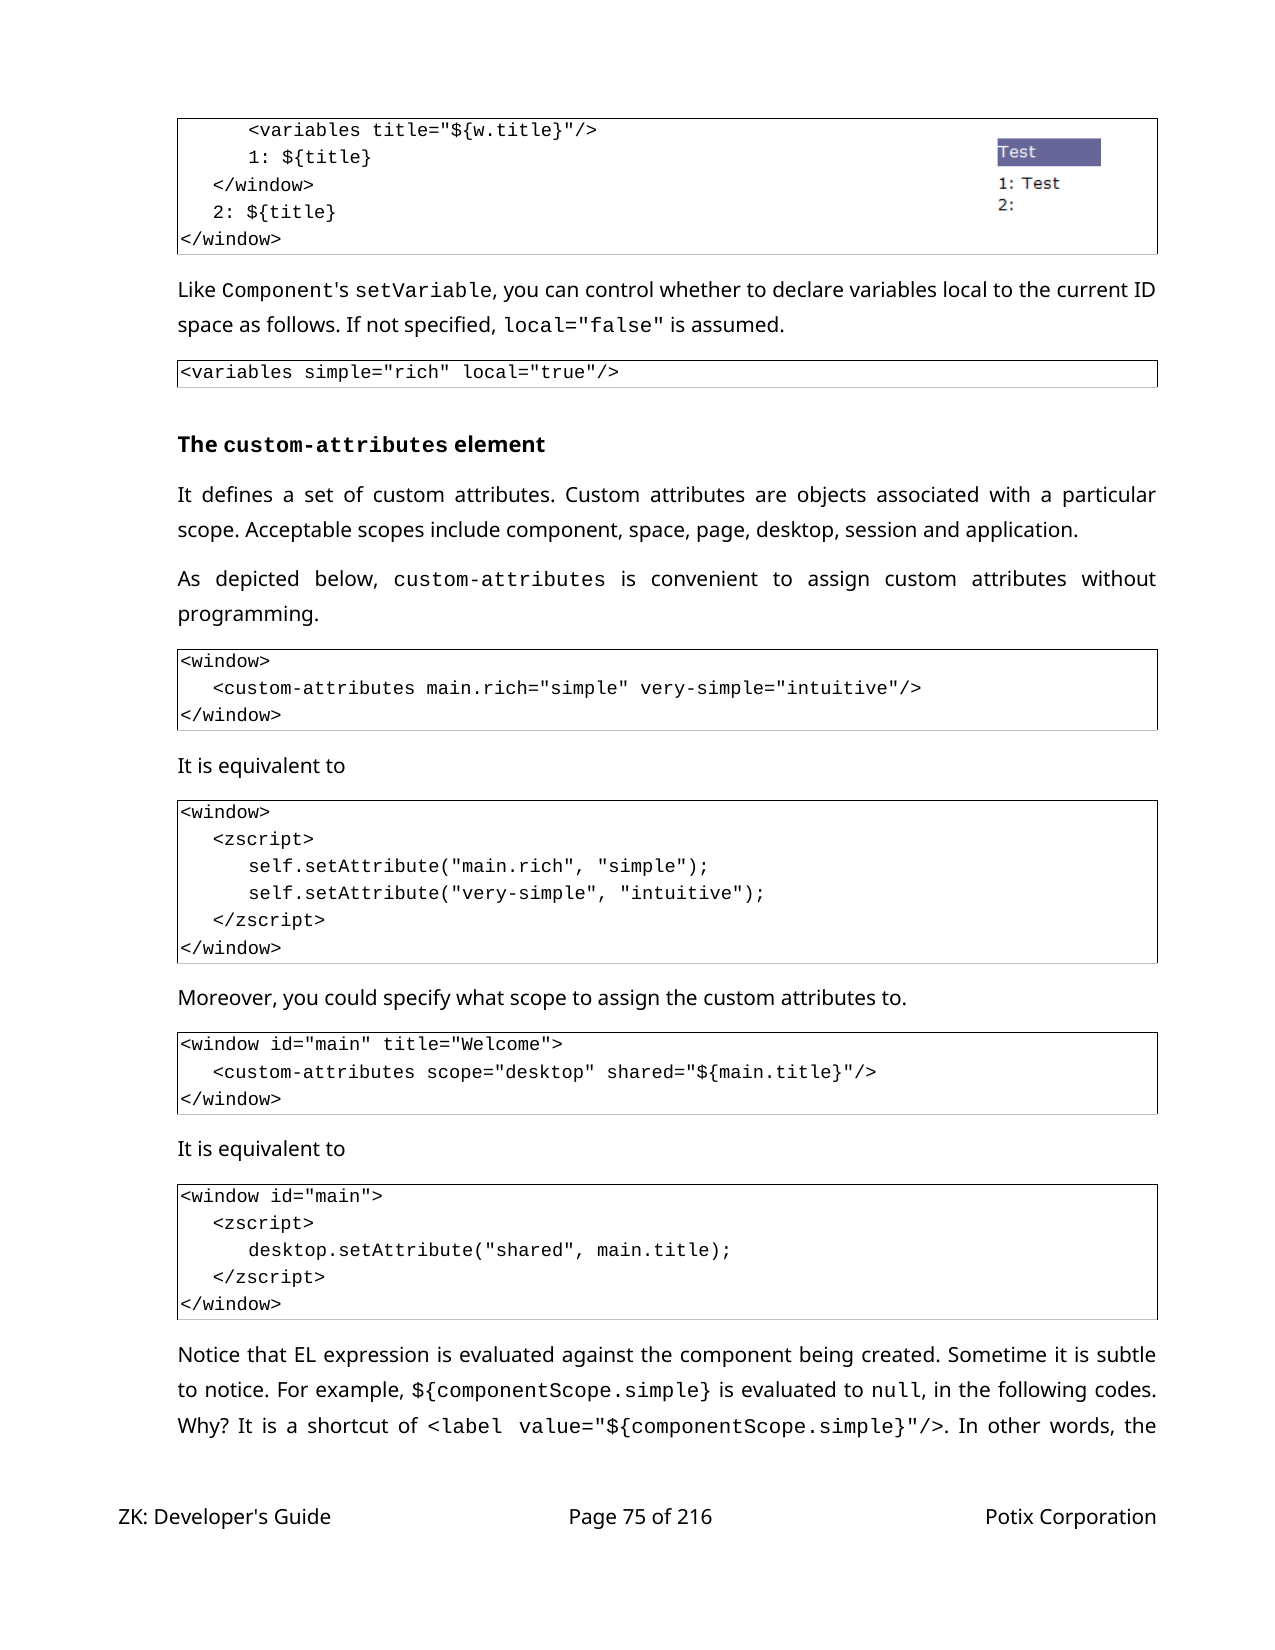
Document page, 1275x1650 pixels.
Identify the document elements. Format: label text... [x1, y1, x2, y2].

text <window id="main" title="Welcome"> [178, 1033, 1157, 1057]
text Like Component's setVariable, you can control whether to declare variables local to the current ID space as follows. If not specified, local="false" is assumed. [177, 275, 1157, 339]
text <custom-attributes main.rich="simple" very-simple="intuitive"/> [178, 676, 1157, 700]
text <custom-attributes scope="desktop" shared="${main.title}"/> [178, 1059, 1157, 1084]
text 1: ${title} [178, 145, 994, 169]
text <zscript> [178, 827, 1157, 851]
text Moreover, you could specify what scope to assign the custom attributes to. [177, 983, 1157, 1012]
text </window> [178, 1292, 1157, 1319]
text [1101, 172, 1157, 197]
text </zscript> [178, 1265, 1157, 1289]
text As depicted below, custom-attributes is convenient to assign custom attributes without programming. [177, 564, 1157, 628]
text [1101, 145, 1157, 169]
text <window id="main"> [178, 1185, 1157, 1208]
text <variables title="${w.title}"/> [178, 119, 1157, 142]
text </zscript> [178, 908, 1157, 933]
subtitle The custom-attributes element [177, 429, 1157, 459]
text <zscript> [178, 1211, 1157, 1235]
text It is equivalent to [177, 1134, 1157, 1163]
text It defines a set of custom attributes. Custom attributes are objects associated with a particular scope. Acceptable scopes include component, space, page, desktop, session and application. [177, 480, 1157, 543]
text </window> [178, 936, 1157, 963]
text <window> [178, 801, 1157, 824]
picture [994, 136, 1101, 213]
text </window> [178, 227, 1157, 254]
text <window> [178, 650, 1157, 673]
text Notice that EL expression is evaluated against the component being created. Sometime it is subtle to notice. For example, ${componentScope.simple} is evaluated to null, in the following codes. Why? It is a shortcut of <label value="${componentScope.simple}"/>. In other words, the [177, 1340, 1157, 1439]
text </window> [178, 703, 1157, 730]
text self.setAttribute("very-simple", "intuitive"); [178, 881, 1157, 905]
text self.setAttribute("main.rich", "simple"); [178, 854, 1157, 878]
text desktop.setAttribute("shared", main.title); [178, 1238, 1157, 1262]
text </window> [178, 172, 994, 197]
text 2: ${title} [178, 200, 1157, 224]
text It is equivalent to [177, 751, 1157, 779]
text <variables simple="rich" local="true"/> [178, 361, 1157, 387]
text </window> [178, 1087, 1157, 1114]
